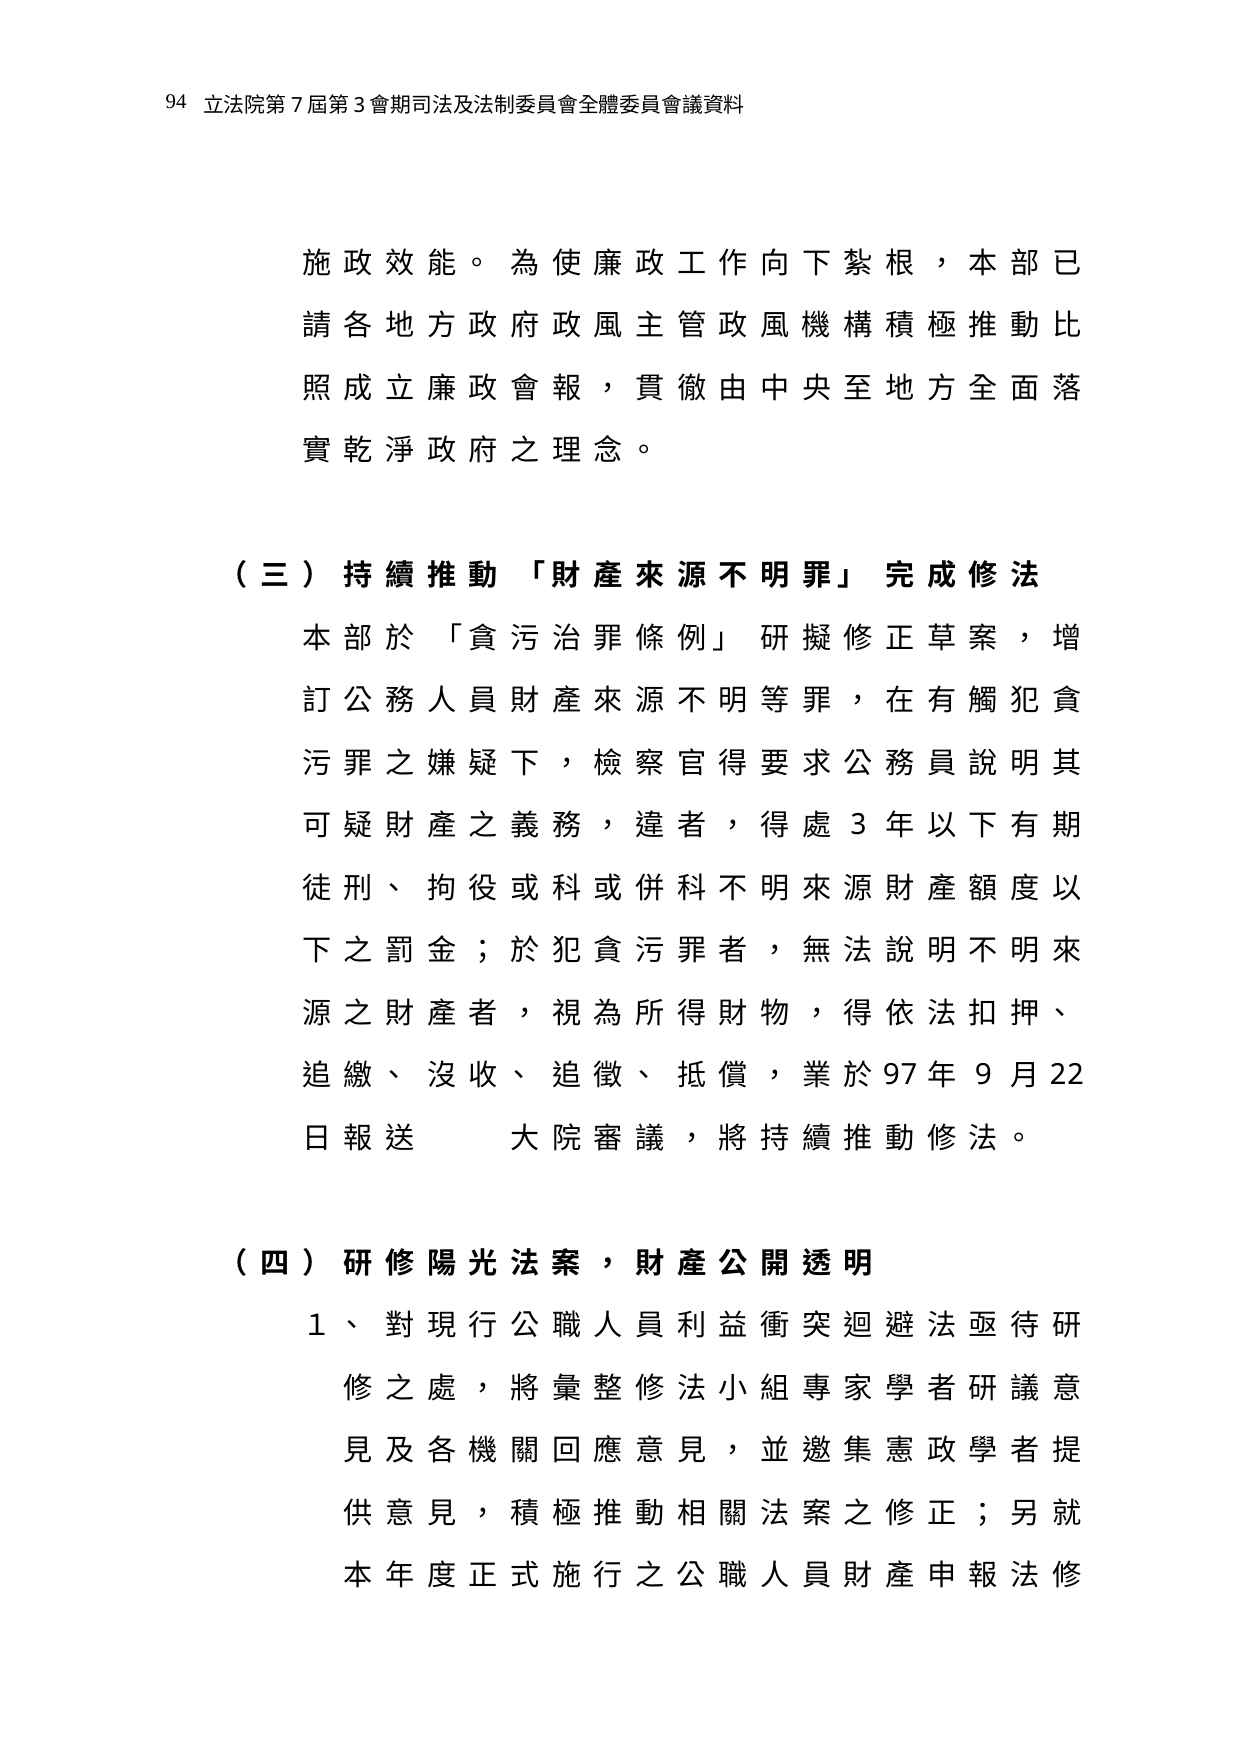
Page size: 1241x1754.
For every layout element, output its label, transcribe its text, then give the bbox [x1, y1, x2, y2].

text 本部於「貪污治罪條例」研擬修正草案，增訂公務人員財產來源不明等罪，在有觸犯貪污罪之嫌疑下，檢察官得要求公務員說明其可疑財產之義務，違者，得處3年以下有期徒刑、拘役或科或併科不明來源財產額度以下之罰金；於犯貪污罪者，無法說明不明來源之財產者，視為所得財物，得依法扣押、追繳、沒收、追徵、抵償，業於97年9月22日報送 大院審議，將持續推動修法。 [287, 594, 1087, 1156]
text （四）研修陽光法案，財產公開透明 [171, 1219, 1087, 1281]
text 施政效能。為使廉政工作向下紮根，本部已請各地方政府政風主管政風機構積極推動比照成立廉政會報，貫徹由中央至地方全面落實乾淨政府之理念。 [287, 219, 1087, 469]
text １、對現行公職人員利益衝突迴避法亟待研修之處，將彙整修法小組專家學者研議意見及各機關回應意見，並邀集憲政學者提供意見，積極推動相關法案之修正；另就本年度正式施行之公職人員財產申報法修 [258, 1281, 1087, 1594]
text （三）持續推動「財產來源不明罪」完成修法 [171, 531, 1087, 594]
